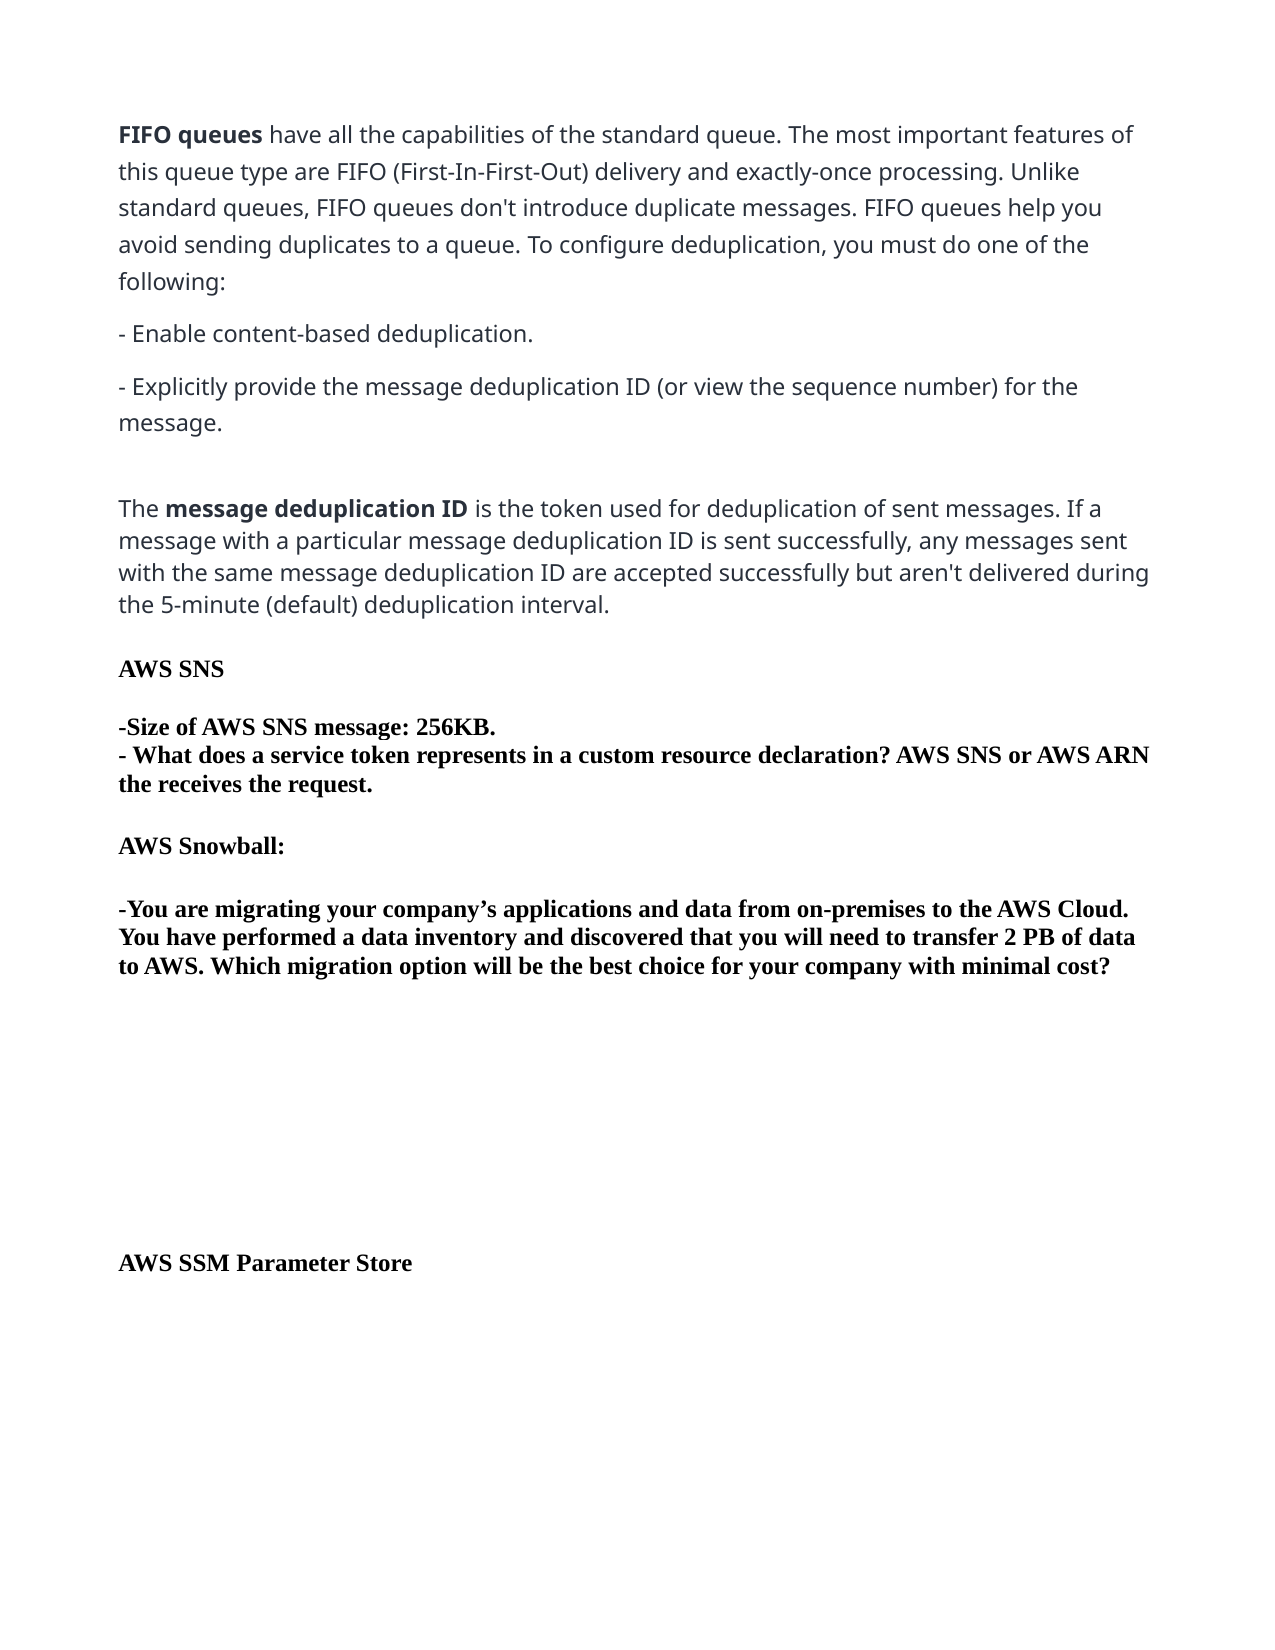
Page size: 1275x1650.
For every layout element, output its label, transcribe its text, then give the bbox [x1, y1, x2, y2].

text AWS SNS [118, 654, 1157, 683]
text AWS Snowball: [118, 831, 1157, 860]
text - Explicitly provide the message deduplication ID (or view the sequence number) for the message. [118, 370, 1157, 439]
text - What does a service token represents in a custom resource declaration? AWS SNS or AWS ARN the receives the request. [118, 740, 1157, 798]
text AWS SSM Parameter Store [118, 1248, 1157, 1277]
text FIFO queues have all the capabilities of the standard queue. The most important features of this queue type are FIFO (First-In-First-Out) delivery and exactly-once processing. Unlike standard queues, FIFO queues don't introduce duplicate messages. FIFO queues help you avoid sending duplicates to a queue. To configure deduplication, you must do one of the following: [118, 118, 1157, 297]
text -Size of AWS SNS message: 256KB. [118, 712, 1157, 740]
text - Enable content-based deduplication. [118, 318, 1157, 349]
text -You are migrating your company’s applications and data from on-premises to the AWS Cloud. You have performed a data inventory and discovered that you will need to transfer 2 PB of data to AWS. Which migration option will be the best choice for your company with minimal cost? [118, 894, 1157, 980]
text The message deduplication ID is the token used for deduplication of sent messages. If a message with a particular message deduplication ID is sent successfully, any messages sent with the same message deduplication ID are accepted successfully but aren't delivered during the 5-minute (default) deduplication interval. [118, 493, 1157, 621]
